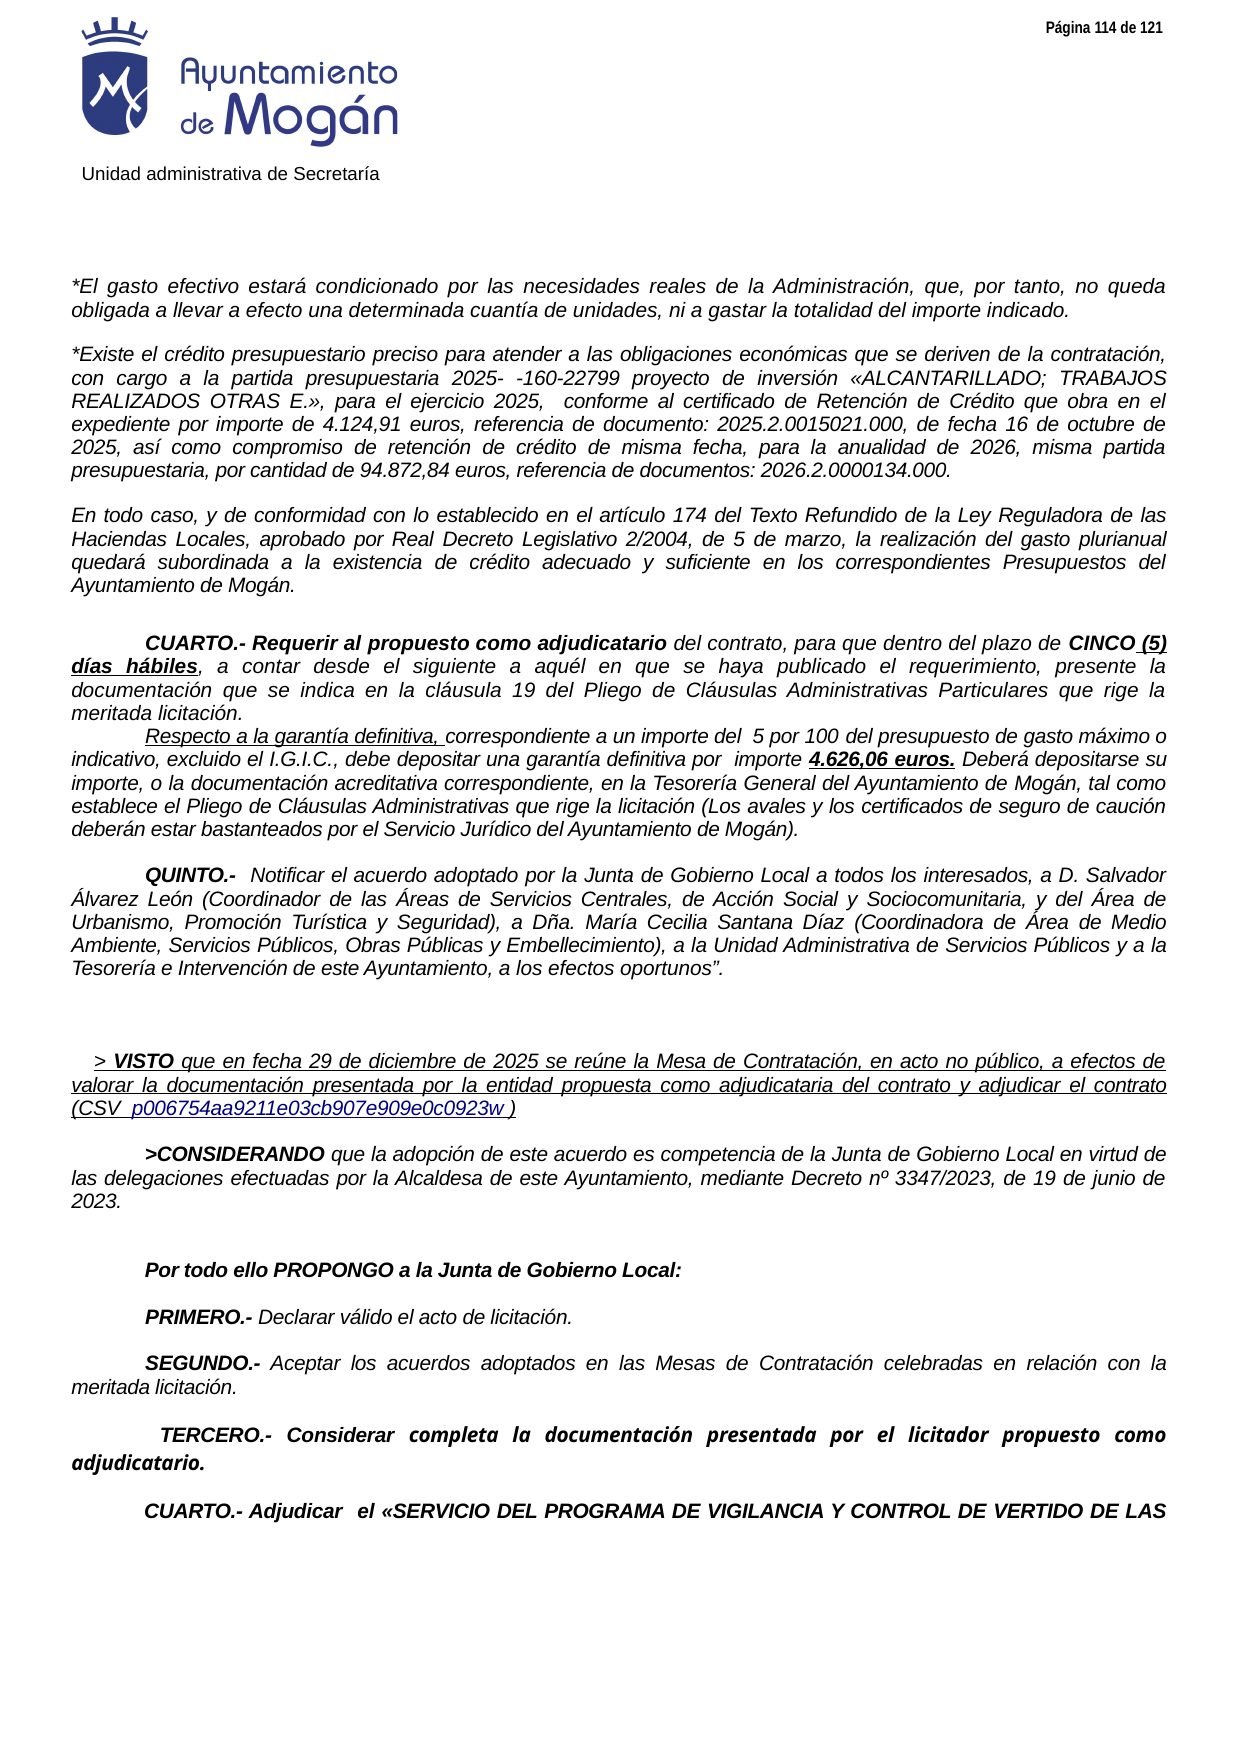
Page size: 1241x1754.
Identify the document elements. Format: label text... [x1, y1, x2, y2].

picture [81, 17, 398, 153]
text > VISTO que en fecha 29 de diciembre de 2025 se reúne la Mesa de Contratación, en acto no público, a efectos de valorar la documentación presentada por la entidad propuesta como adjudicataria del contrato y adjudicar el contrato (CSV p006754aa9211e03cb907e909e0c0923w ) [71, 1050, 1169, 1119]
text *El gasto efectivo estará condicionado por las necesidades reales de la Administración, que, por tanto, no queda obligada a llevar a efecto una determinada cuantía de unidades, ni a gastar la totalidad del importe indicado. [71, 275, 1169, 321]
text CUARTO.- Requerir al propuesto como adjudicatario del contrato, para que dentro del plazo de CINCO (5) días hábiles, a contar desde el siguiente a aquél en que se haya publicado el requerimiento, presente la documentación que se indica en la cláusula 19 del Pliego de Cláusulas Administrativas Particulares que rige la meritada licitación. [71, 632, 1169, 725]
text Respecto a la garantía definitiva, correspondiente a un importe del 5 por 100 del presupuesto de gasto máximo o indicativo, excluido el I.G.I.C., debe depositar una garantía definitiva por importe 4.626,06 euros. Deberá depositarse su importe, o la documentación acreditativa correspondiente, en la Tesorería General del Ayuntamiento de Mogán, tal como establece el Pliego de Cláusulas Administrativas que rige la licitación (Los avales y los certificados de seguro de caución deberán estar bastanteados por el Servicio Jurídico del Ayuntamiento de Mogán). [71, 725, 1169, 841]
text *Existe el crédito presupuestario preciso para atender a las obligaciones económicas que se deriven de la contratación, con cargo a la partida presupuestaria 2025- -160-22799 proyecto de inversión «ALCANTARILLADO; TRABAJOS REALIZADOS OTRAS E.», para el ejercicio 2025, conforme al certificado de Retención de Crédito que obra en el expediente por importe de 4.124,91 euros, referencia de documento: 2025.2.0015021.000, de fecha 16 de octubre de 2025, así como compromiso de retención de crédito de misma fecha, para la anualidad de 2026, misma partida presupuestaria, por cantidad de 94.872,84 euros, referencia de documentos: 2026.2.0000134.000. [71, 343, 1169, 482]
text TERCERO.- Considerar completa la documentación presentada por el licitador propuesto como adjudicatario. [71, 1420, 1169, 1477]
text SEGUNDO.- Aceptar los acuerdos adoptados en las Mesas de Contratación celebradas en relación con la meritada licitación. [71, 1352, 1169, 1398]
text PRIMERO.- Declarar válido el acto de licitación. [71, 1306, 1169, 1329]
text En todo caso, y de conformidad con lo establecido en el artículo 174 del Texto Refundido de la Ley Reguladora de las Haciendas Locales, aprobado por Real Decreto Legislativo 2/2004, de 5 de marzo, la realización del gasto plurianual quedará subordinada a la existencia de crédito adecuado y suficiente en los correspondientes Presupuestos del Ayuntamiento de Mogán. [71, 504, 1169, 597]
text QUINTO.- Notificar el acuerdo adoptado por la Junta de Gobierno Local a todos los interesados, a D. Salvador Álvarez León (Coordinador de las Áreas de Servicios Centrales, de Acción Social y Sociocomunitaria, y del Área de Urbanismo, Promoción Turística y Seguridad), a Dña. María Cecilia Santana Díaz (Coordinadora de Área de Medio Ambiente, Servicios Públicos, Obras Públicas y Embellecimiento), a la Unidad Administrativa de Servicios Públicos y a la Tesorería e Intervención de este Ayuntamiento, a los efectos oportunos”. [71, 864, 1169, 980]
text >CONSIDERANDO que la adopción de este acuerdo es competencia de la Junta de Gobierno Local en virtud de las delegaciones efectuadas por la Alcaldesa de este Ayuntamiento, mediante Decreto nº 3347/2023, de 19 de junio de 2023. [71, 1143, 1169, 1212]
text Por todo ello PROPONGO a la Junta de Gobierno Local: [71, 1259, 1169, 1282]
text CUARTO.- Adjudicar el «SERVICIO DEL PROGRAMA DE VIGILANCIA Y CONTROL DE VERTIDO DE LAS [71, 1500, 1169, 1523]
